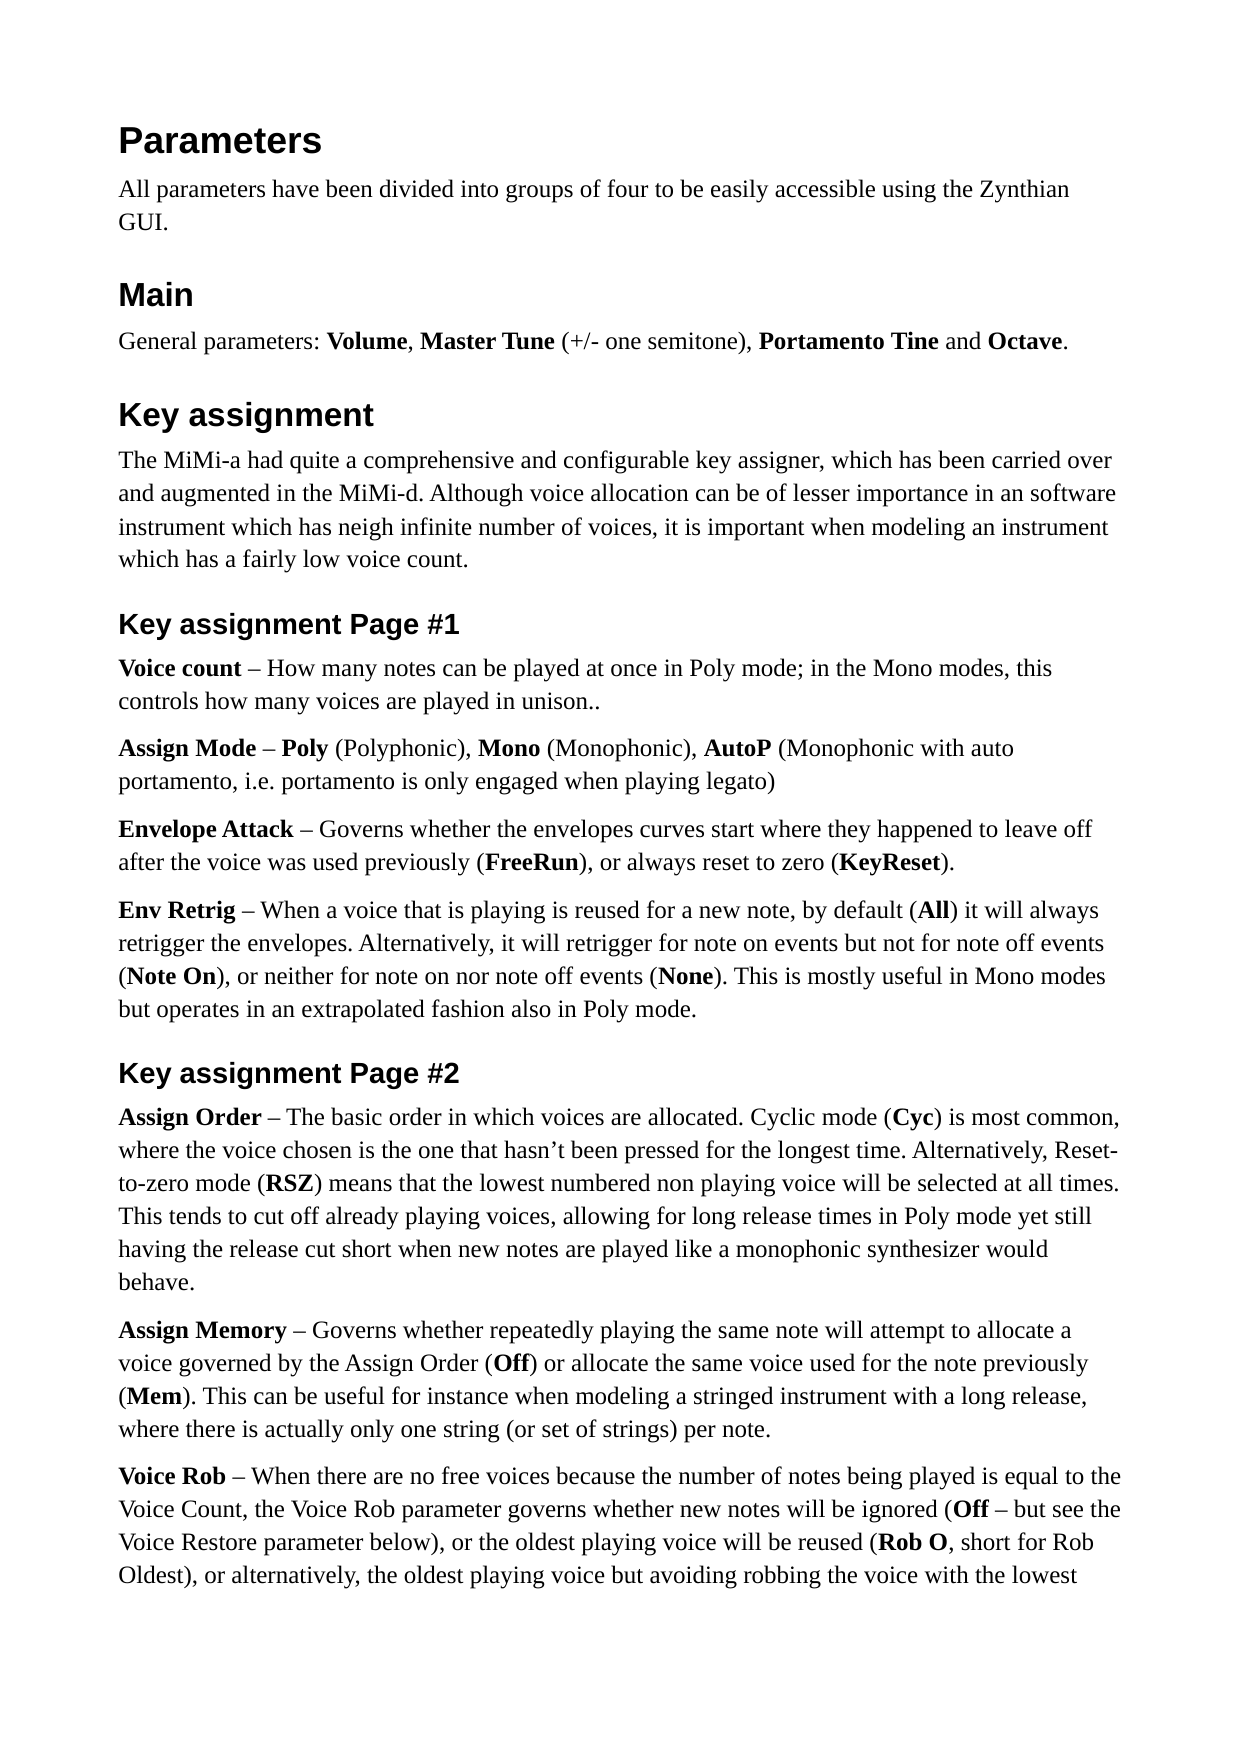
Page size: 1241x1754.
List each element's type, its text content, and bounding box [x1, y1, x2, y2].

subtitle Key assignment [118, 394, 1122, 433]
text The MiMi-a had quite a comprehensive and configurable key assigner, which has been carried over and augmented in the MiMi-d. Although voice allocation can be of lesser importance in an software instrument which has neigh infinite number of voices, it is important when modeling an instrument which has a fairly low voice count. [118, 446, 1122, 573]
text Voice Rob – When there are no free voices because the number of notes being played is equal to the Voice Count, the Voice Rob parameter governs whether new notes will be ignored (Off – but see the Voice Restore parameter below), or the oldest playing voice will be reused (Rob O, short for Rob Oldest), or alternatively, the oldest playing voice but avoiding robbing the voice with the lowest [118, 1461, 1122, 1589]
subtitle Parameters [118, 118, 1122, 161]
text General parameters: Volume, Master Tune (+/- one semitone), Portamento Tine and Octave. [118, 326, 1122, 355]
text Env Retrig – When a voice that is playing is reused for a new note, by default (All) it will always retrigger the envelopes. Alternatively, it will retrigger for note on events but not for note off events (Note On), or neither for note on nor note off events (None). This is mostly useful in Mono modes but operates in an extrapolated fashion also in Poly mode. [118, 895, 1122, 1022]
subtitle Main [118, 275, 1122, 314]
text All parameters have been divided into groups of four to be easily accessible using the Zynthian GUI. [118, 174, 1122, 236]
text Voice count – How many notes can be played at once in Poly mode; in the Mono modes, this controls how many voices are played in unison.. [118, 653, 1122, 714]
subtitle Key assignment Page #2 [118, 1056, 1122, 1089]
text Envelope Attack – Governs whether the envelopes curves start where they happened to leave off after the voice was used previously (FreeRun), or always reset to zero (KeyReset). [118, 814, 1122, 876]
text Assign Mode – Poly (Polyphonic), Mono (Monophonic), AutoP (Monophonic with auto portamento, i.e. portamento is only engaged when playing legato) [118, 733, 1122, 795]
subtitle Key assignment Page #1 [118, 607, 1122, 640]
text Assign Memory – Governs whether repeatedly playing the same note will attempt to allocate a voice governed by the Assign Order (Off) or allocate the same voice used for the note previously (Mem). This can be useful for instance when modeling a stringed instrument with a long release, where there is actually only one string (or set of strings) per note. [118, 1315, 1122, 1442]
text Assign Order – The basic order in which voices are allocated. Cyclic mode (Cyc) is most common, where the voice chosen is the one that hasn’t been pressed for the longest time. Alternatively, Reset-to-zero mode (RSZ) means that the lowest numbered non playing voice will be selected at all times. This tends to cut off already playing voices, allowing for long release times in Poly mode yet still having the release cut short when new notes are played like a monophonic synthesizer would behave. [118, 1102, 1122, 1296]
